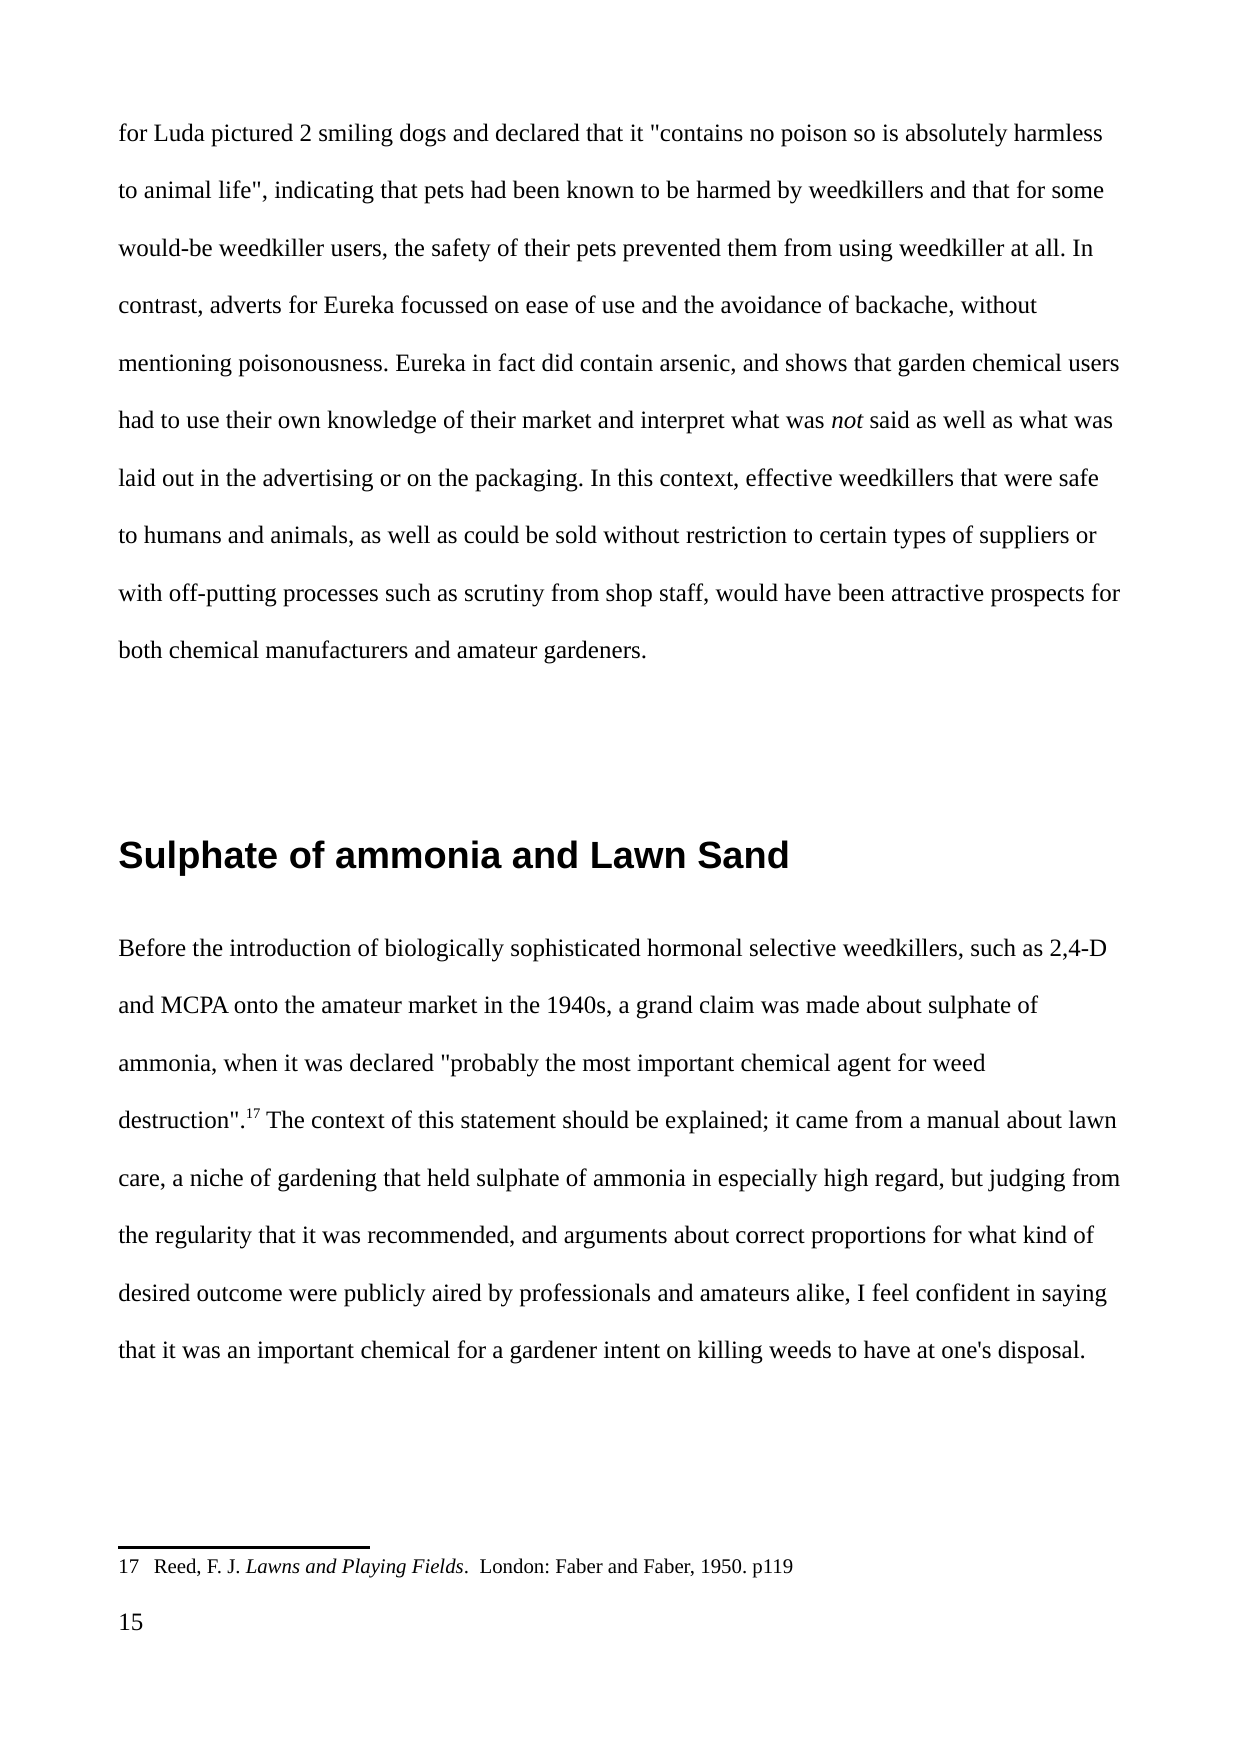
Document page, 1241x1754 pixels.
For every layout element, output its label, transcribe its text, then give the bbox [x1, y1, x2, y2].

subtitle Sulphate of ammonia and Lawn Sand [118, 833, 1122, 877]
text for Luda pictured 2 smiling dogs and declared that it "contains no poison so is absolutely harmless to animal life", indicating that pets had been known to be harmed by weedkillers and that for some would-be weedkiller users, the safety of their pets prevented them from using weedkiller at all. In contrast, adverts for Eureka focussed on ease of use and the avoidance of backache, without mentioning poisonousness. Eureka in fact did contain arsenic, and shows that garden chemical users had to use their own knowledge of their market and interpret what was not said as well as what was laid out in the advertising or on the packaging. In this context, effective weedkillers that were safe to humans and animals, as well as could be sold without restriction to certain types of suppliers or with off-putting processes such as scrutiny from shop staff, would have been attractive prospects for both chemical manufacturers and amateur gardeners. [118, 118, 1122, 664]
text Reed, F. J. Lawns and Playing Fields. London: Faber and Faber, 1950. p119 [118, 1553, 1122, 1578]
text Before the introduction of biologically sophisticated hormonal selective weedkillers, such as 2,4-D and MCPA onto the amateur market in the 1940s, a grand claim was made about sulphate of ammonia, when it was declared "probably the most important chemical agent for weed destruction". The context of this statement should be explained; it came from a manual about lawn care, a niche of gardening that held sulphate of ammonia in especially high regard, but judging from the regularity that it was recommended, and arguments about correct proportions for what kind of desired outcome were publicly aired by professionals and amateurs alike, I feel confident in saying that it was an important chemical for a gardener intent on killing weeds to have at one's disposal. [118, 933, 1122, 1364]
